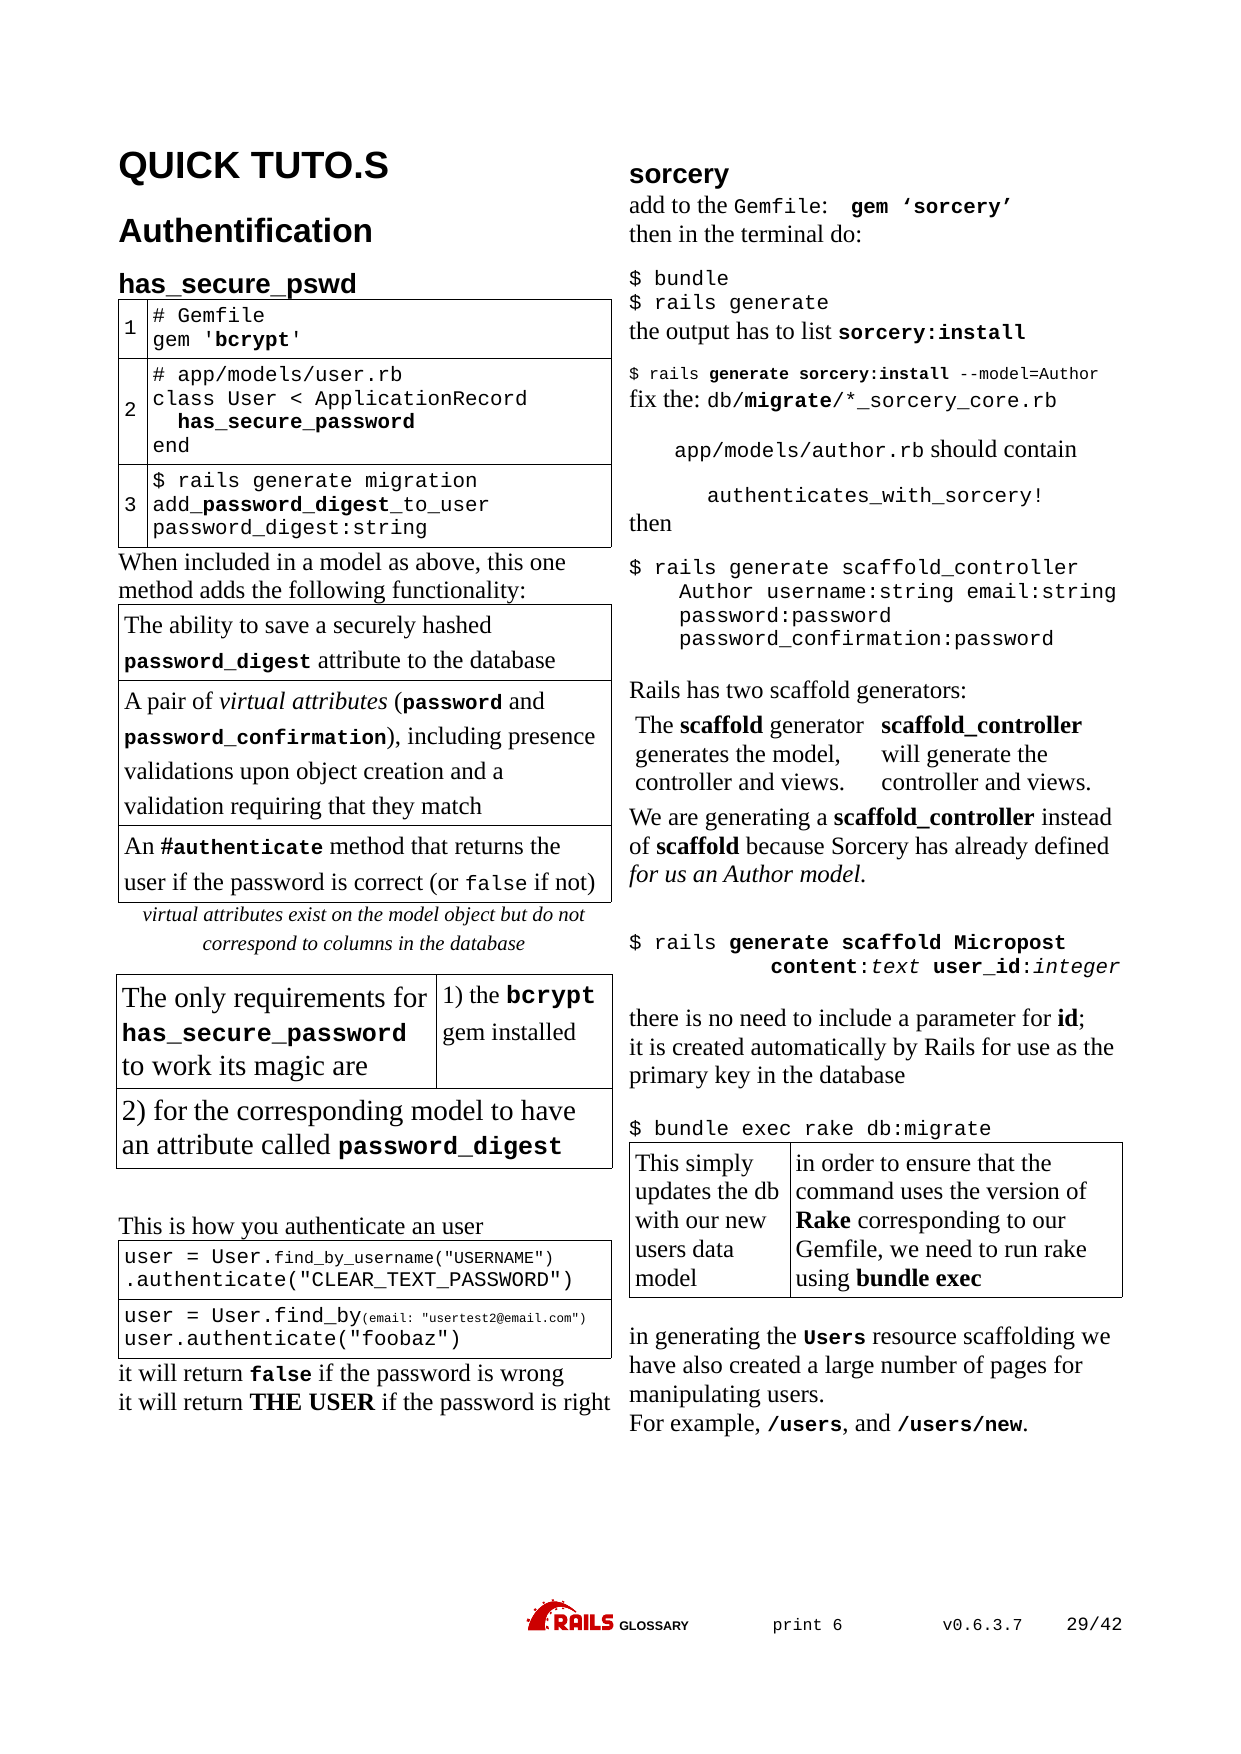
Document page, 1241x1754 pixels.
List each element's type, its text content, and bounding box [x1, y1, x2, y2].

table_header # Gemfile gem 'bcrypt' [148, 300, 611, 358]
table_header user = User.find_by_username("USERNAME") .authenticate("CLEAR_TEXT_PASSWORD") [119, 1241, 611, 1299]
text We are generating a scaffold_controller instead of scaffold because Sorcery has already defined [629, 802, 1122, 859]
table_header The only requirements for has_secure_password to work its magic are [117, 975, 436, 1088]
text fix the: db/migrate/*_sorcery_core.rb [629, 384, 1122, 414]
text in generating the Users resource scaffolding we have also created a large number of pages for manipulating users. [629, 1321, 1122, 1408]
text it will return false if the password is wrong [118, 1359, 611, 1387]
text password:password [629, 604, 1122, 628]
table_header The scaffold generator generates the model, controller and views. [629, 704, 875, 802]
table_cell $ rails generate migration add_password_digest_to_user password_digest:string [148, 465, 611, 547]
table_cell 3 [119, 465, 147, 547]
text content:text user_id:integer [629, 956, 1122, 979]
text $ rails generate [629, 292, 1122, 316]
text virtual attributes exist on the model object but do not correspond to columns in the database [118, 903, 611, 955]
text $ rails generate scaffold Micropost [629, 932, 1122, 956]
text it is created automatically by Rails for use as the [629, 1032, 1122, 1061]
text Author username:string email:string [629, 581, 1122, 604]
table_header 1) the bcrypt gem installed [437, 975, 612, 1088]
text This is how you authenticate an user [118, 1211, 611, 1240]
subtitle has_secure_pswd [118, 267, 611, 299]
table_cell # app/models/user.rb class User < ApplicationRecord has_secure_password end [148, 359, 611, 464]
table_cell user = User.find_by(email: "usertest2@email.com") user.authenticate("foobaz") [119, 1300, 611, 1358]
text For example, /users, and /users/new. [629, 1408, 1122, 1437]
subtitle Authentification [118, 211, 611, 250]
text $ rails generate scaffold_controller [629, 557, 1122, 581]
text the output has to list sorcery:install [629, 316, 1122, 345]
table_header 1 [119, 300, 147, 358]
table_cell 2 [119, 359, 147, 464]
table_cell A pair of virtual attributes (password and password_confirmation), including presence validations upon object creation and a validation requiring that they match [119, 681, 611, 825]
text then [629, 508, 1122, 537]
text then in the terminal do: [629, 219, 1122, 248]
text primary key in the database [629, 1061, 1122, 1089]
table_header in order to ensure that the command uses the version of Rake corresponding to our Gemfile, we need to run rake using bundle exec [791, 1143, 1122, 1297]
table_cell An #authenticate method that returns the user if the password is correct (or false if not) [119, 826, 611, 902]
subtitle sorcery [629, 158, 1122, 190]
text When included in a model as above, this one method adds the following functionality: [118, 548, 611, 604]
text app/models/author.rb should contain [629, 434, 1122, 464]
subtitle QUICK TUTO.S [118, 143, 611, 187]
text password_confirmation:password [629, 628, 1122, 652]
table_header scaffold_controller will generate the controller and views. [875, 704, 1122, 802]
table_cell 2) for the corresponding model to have an attribute called password_digest [117, 1089, 612, 1168]
table_header This simply updates the db with our new users data model [630, 1143, 790, 1297]
text Rails has two scaffold generators: [629, 676, 1122, 704]
text there is no need to include a parameter for id; [629, 1003, 1122, 1032]
text $ bundle exec rake db:migrate [629, 1118, 1122, 1142]
text $ bundle [629, 268, 1122, 292]
text for us an Author model. [629, 859, 1122, 888]
text $ rails generate sorcery:install --model=Author [629, 366, 1122, 384]
table_header The ability to save a securely hashed password_digest attribute to the database [119, 605, 611, 680]
text authenticates_with_sorcery! [629, 484, 1122, 508]
text it will return THE USER if the password is right [118, 1387, 611, 1416]
text add to the Gemfile: gem ‘sorcery’ [629, 190, 1122, 219]
